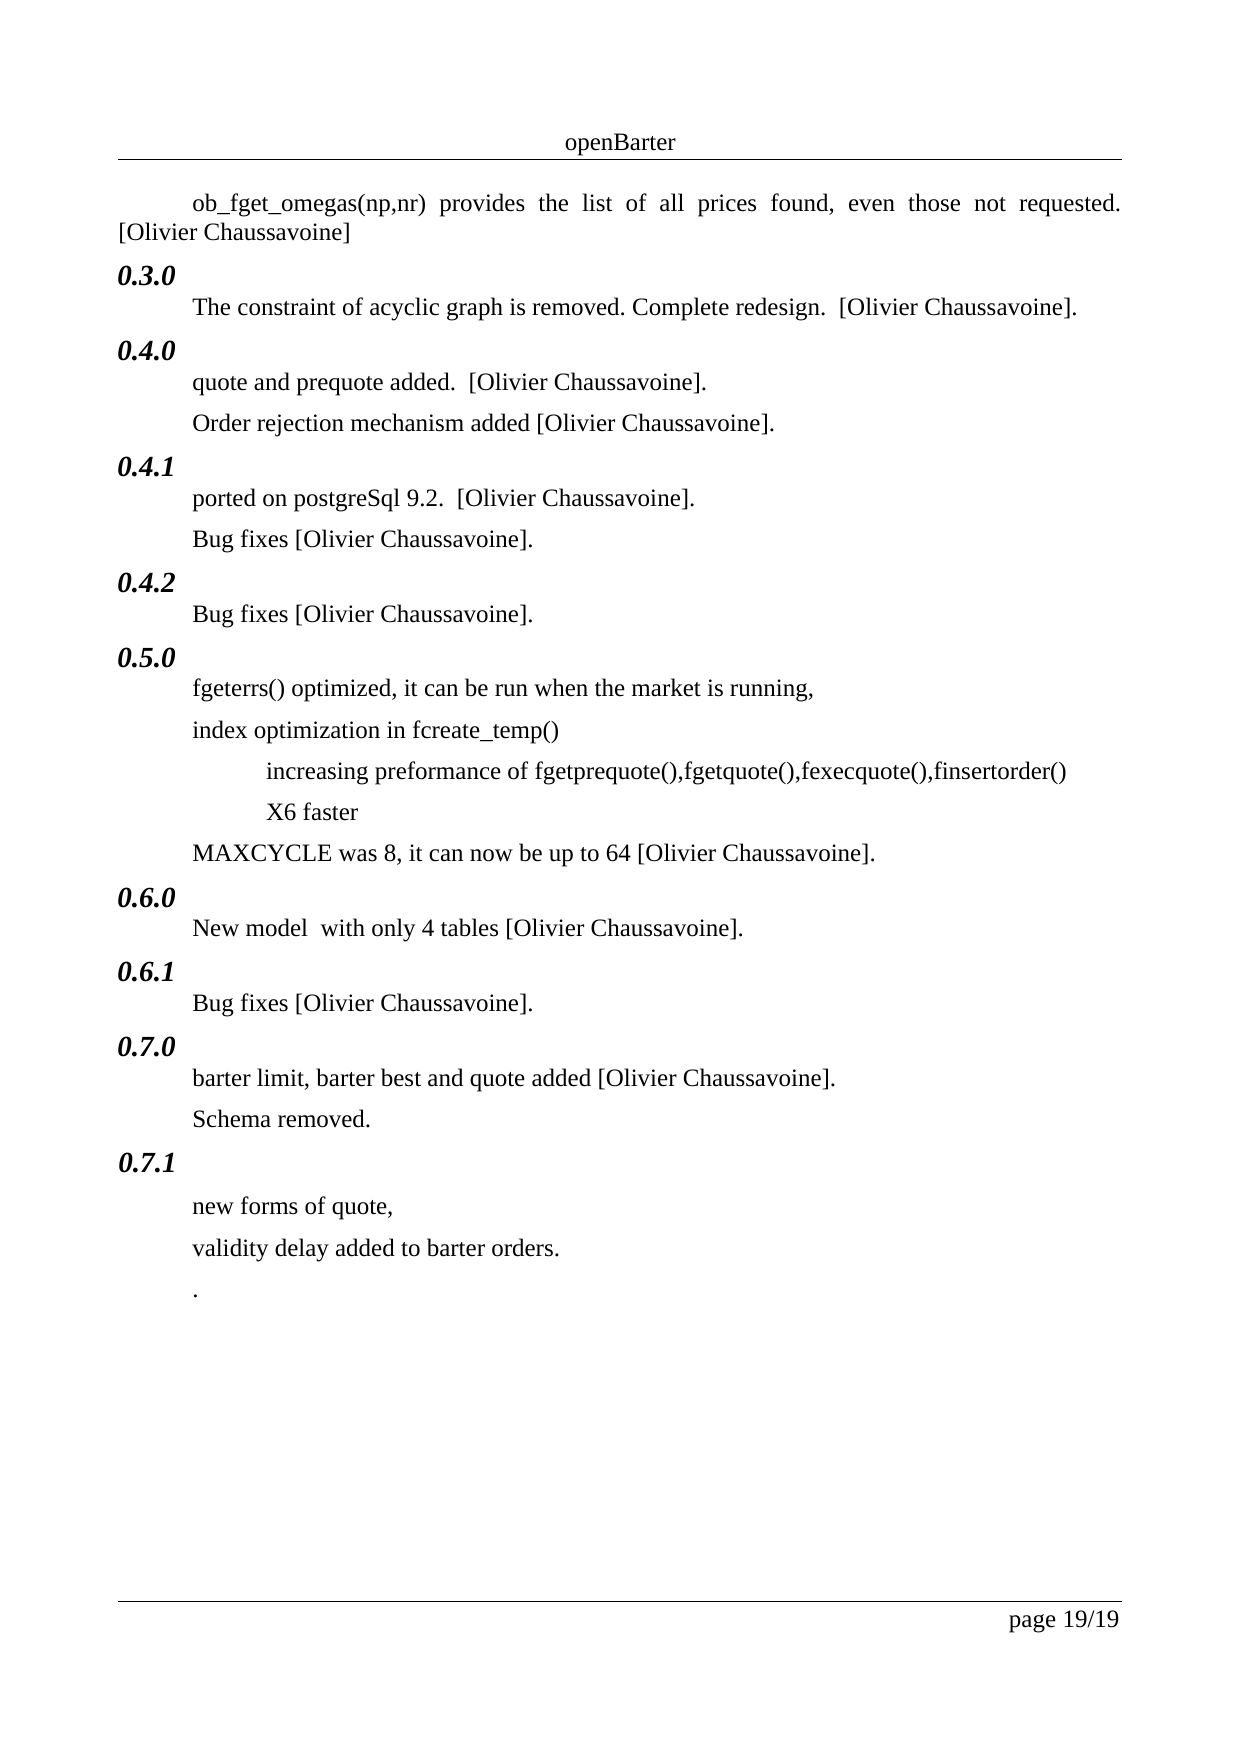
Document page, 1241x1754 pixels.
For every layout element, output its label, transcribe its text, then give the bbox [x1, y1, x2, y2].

text X6 faster [118, 797, 1122, 826]
text 0.5.0 [117, 640, 1122, 673]
text New model with only 4 tables [Olivier Chaussavoine]. [118, 913, 1122, 942]
text 0.7.1 [118, 1145, 1122, 1179]
text new forms of quote, [118, 1191, 1122, 1220]
text fgeterrs() optimized, it can be run when the market is running, [118, 673, 1122, 702]
text ob_fget_omegas(np,nr) provides the list of all prices found, even those not requested. [Olivier Chaussavoine] [118, 188, 1122, 246]
text quote and prequote added. [Olivier Chaussavoine]. [118, 367, 1122, 395]
text 0.6.0 [117, 880, 1122, 913]
text Bug fixes [Olivier Chaussavoine]. [118, 599, 1122, 627]
text 0.4.2 [117, 565, 1122, 599]
text MAXCYCLE was 8, it can now be up to 64 [Olivier Chaussavoine]. [118, 838, 1122, 867]
text validity delay added to barter orders. [118, 1233, 1122, 1261]
text Schema removed. [118, 1104, 1122, 1133]
text 0.4.1 [117, 449, 1122, 483]
text . [118, 1274, 1122, 1303]
text 0.3.0 [117, 258, 1122, 292]
text Bug fixes [Olivier Chaussavoine]. [118, 988, 1122, 1017]
text ported on postgreSql 9.2. [Olivier Chaussavoine]. [118, 483, 1122, 511]
text The constraint of acyclic graph is removed. Complete redesign. [Olivier Chaussavoine]. [118, 292, 1122, 321]
text barter limit, barter best and quote added [Olivier Chaussavoine]. [118, 1063, 1122, 1092]
text index optimization in fcreate_temp() [118, 715, 1122, 743]
text Order rejection mechanism added [Olivier Chaussavoine]. [118, 408, 1122, 437]
text increasing preformance of fgetprequote(),fgetquote(),fexecquote(),finsertorder() [118, 756, 1122, 785]
text 0.4.0 [117, 333, 1122, 367]
text Bug fixes [Olivier Chaussavoine]. [118, 524, 1122, 553]
text 0.7.0 [117, 1029, 1122, 1063]
text 0.6.1 [117, 954, 1122, 988]
